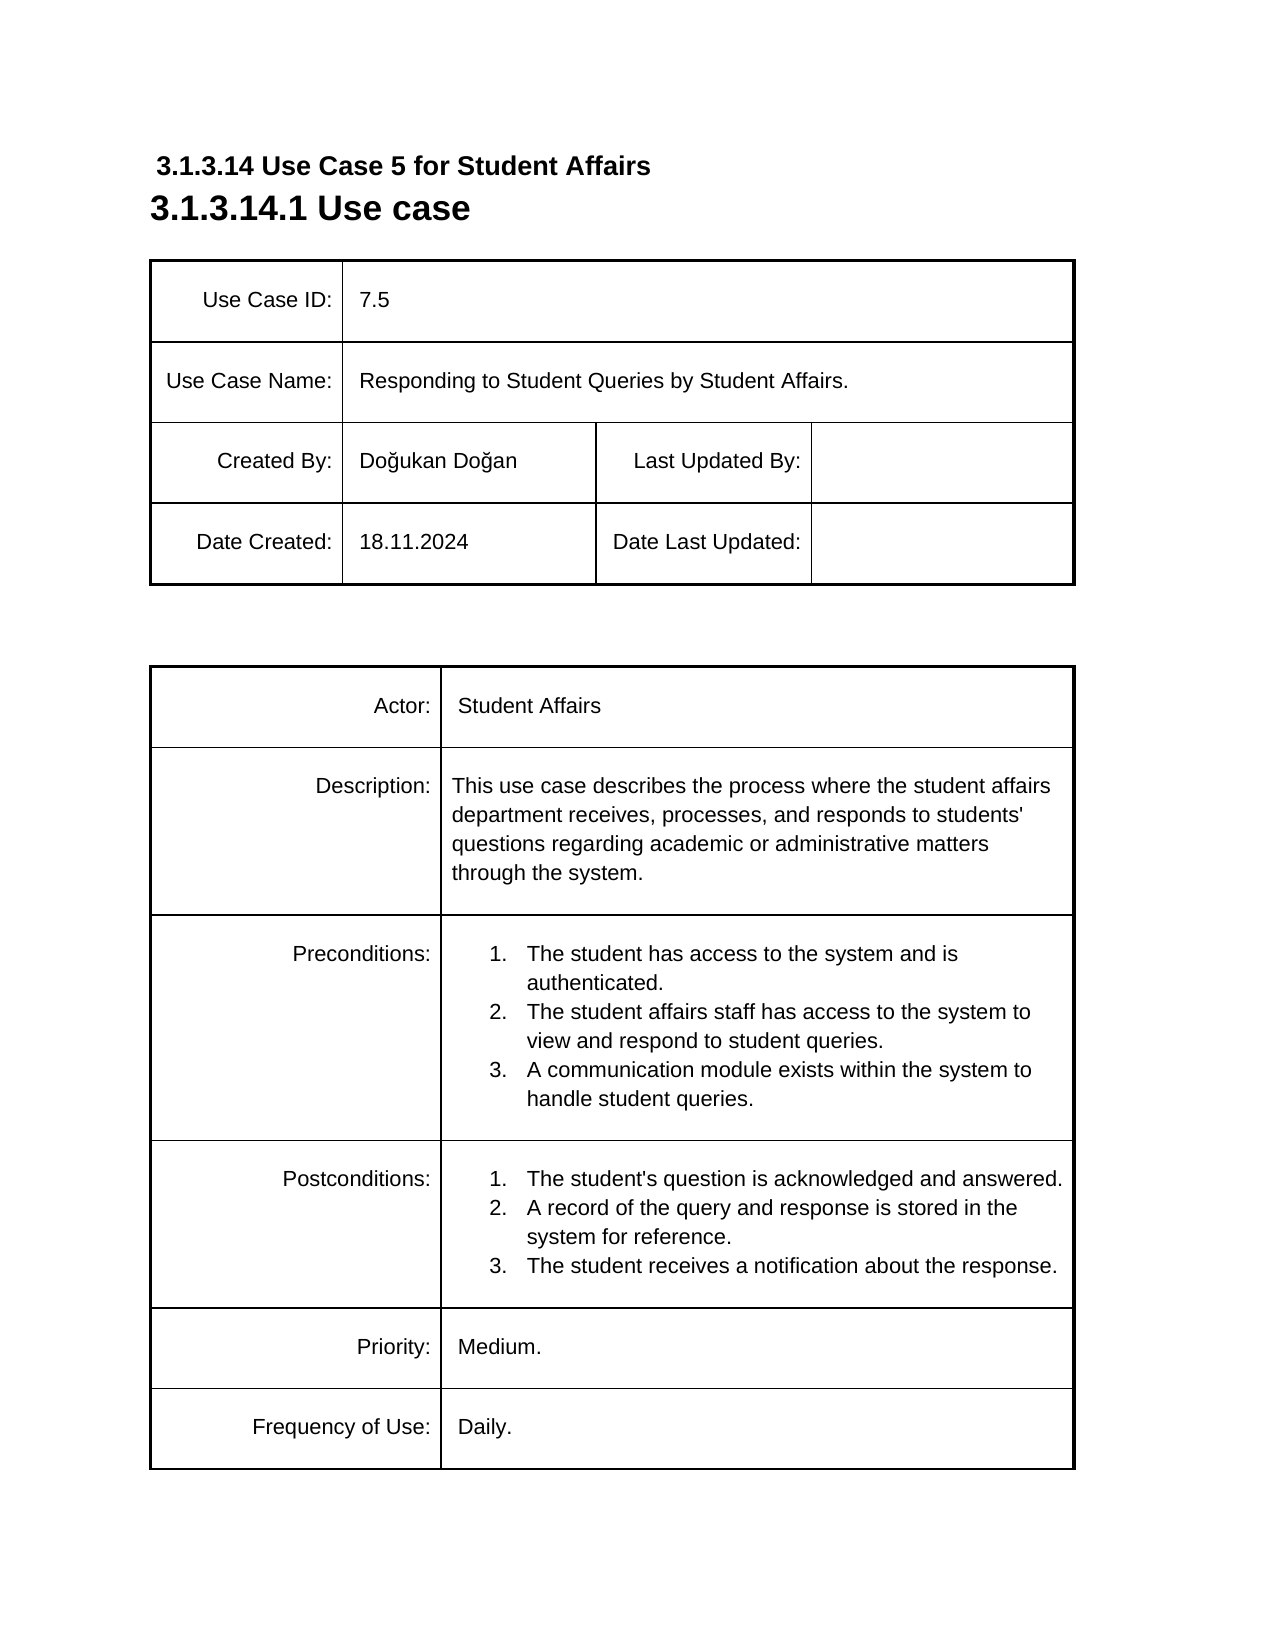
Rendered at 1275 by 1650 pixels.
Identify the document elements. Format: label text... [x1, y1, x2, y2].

text 3.1.3.14 Use Case 5 for Student Affairs 3.1.3.14.1 Use case [150, 150, 1125, 228]
table_cell Medium. [442, 1309, 1072, 1387]
table_header Use Case ID: [152, 262, 342, 341]
table_cell Use Case Name: [152, 343, 342, 422]
table_cell 18.11.2024 [343, 504, 595, 583]
table_cell Date Created: [152, 504, 342, 583]
table_cell Daily. [442, 1389, 1072, 1468]
table_cell Priority: [152, 1309, 440, 1387]
table_cell Last Updated By: [597, 423, 811, 502]
table_header Actor: [152, 668, 440, 747]
table_cell Doğukan Doğan [343, 423, 595, 502]
table_cell The student has access to the system and is authenticated. The student affairs staff has access to the system to view and respond to student queries. A communication module exists within the system to handle student queries. [442, 916, 1072, 1139]
table_cell This use case describes the process where the student affairs department receives, processes, and responds to students' questions regarding academic or administrative matters through the system. [442, 748, 1072, 914]
table_cell Date Last Updated: [597, 504, 811, 583]
table_cell [812, 423, 1072, 502]
table_cell Responding to Student Queries by Student Affairs. [343, 343, 1072, 422]
table_cell Postconditions: [152, 1141, 440, 1307]
table_cell The student's question is acknowledged and answered. A record of the query and response is stored in the system for reference. The student receives a notification about the response. [442, 1141, 1072, 1307]
table_cell Frequency of Use: [152, 1389, 440, 1468]
table_header Student Affairs [442, 668, 1072, 747]
table_cell Created By: [152, 423, 342, 502]
table_header 7.5 [343, 262, 1072, 341]
table_cell [812, 504, 1072, 583]
table_cell Preconditions: [152, 916, 440, 1139]
table_cell Description: [152, 748, 440, 914]
